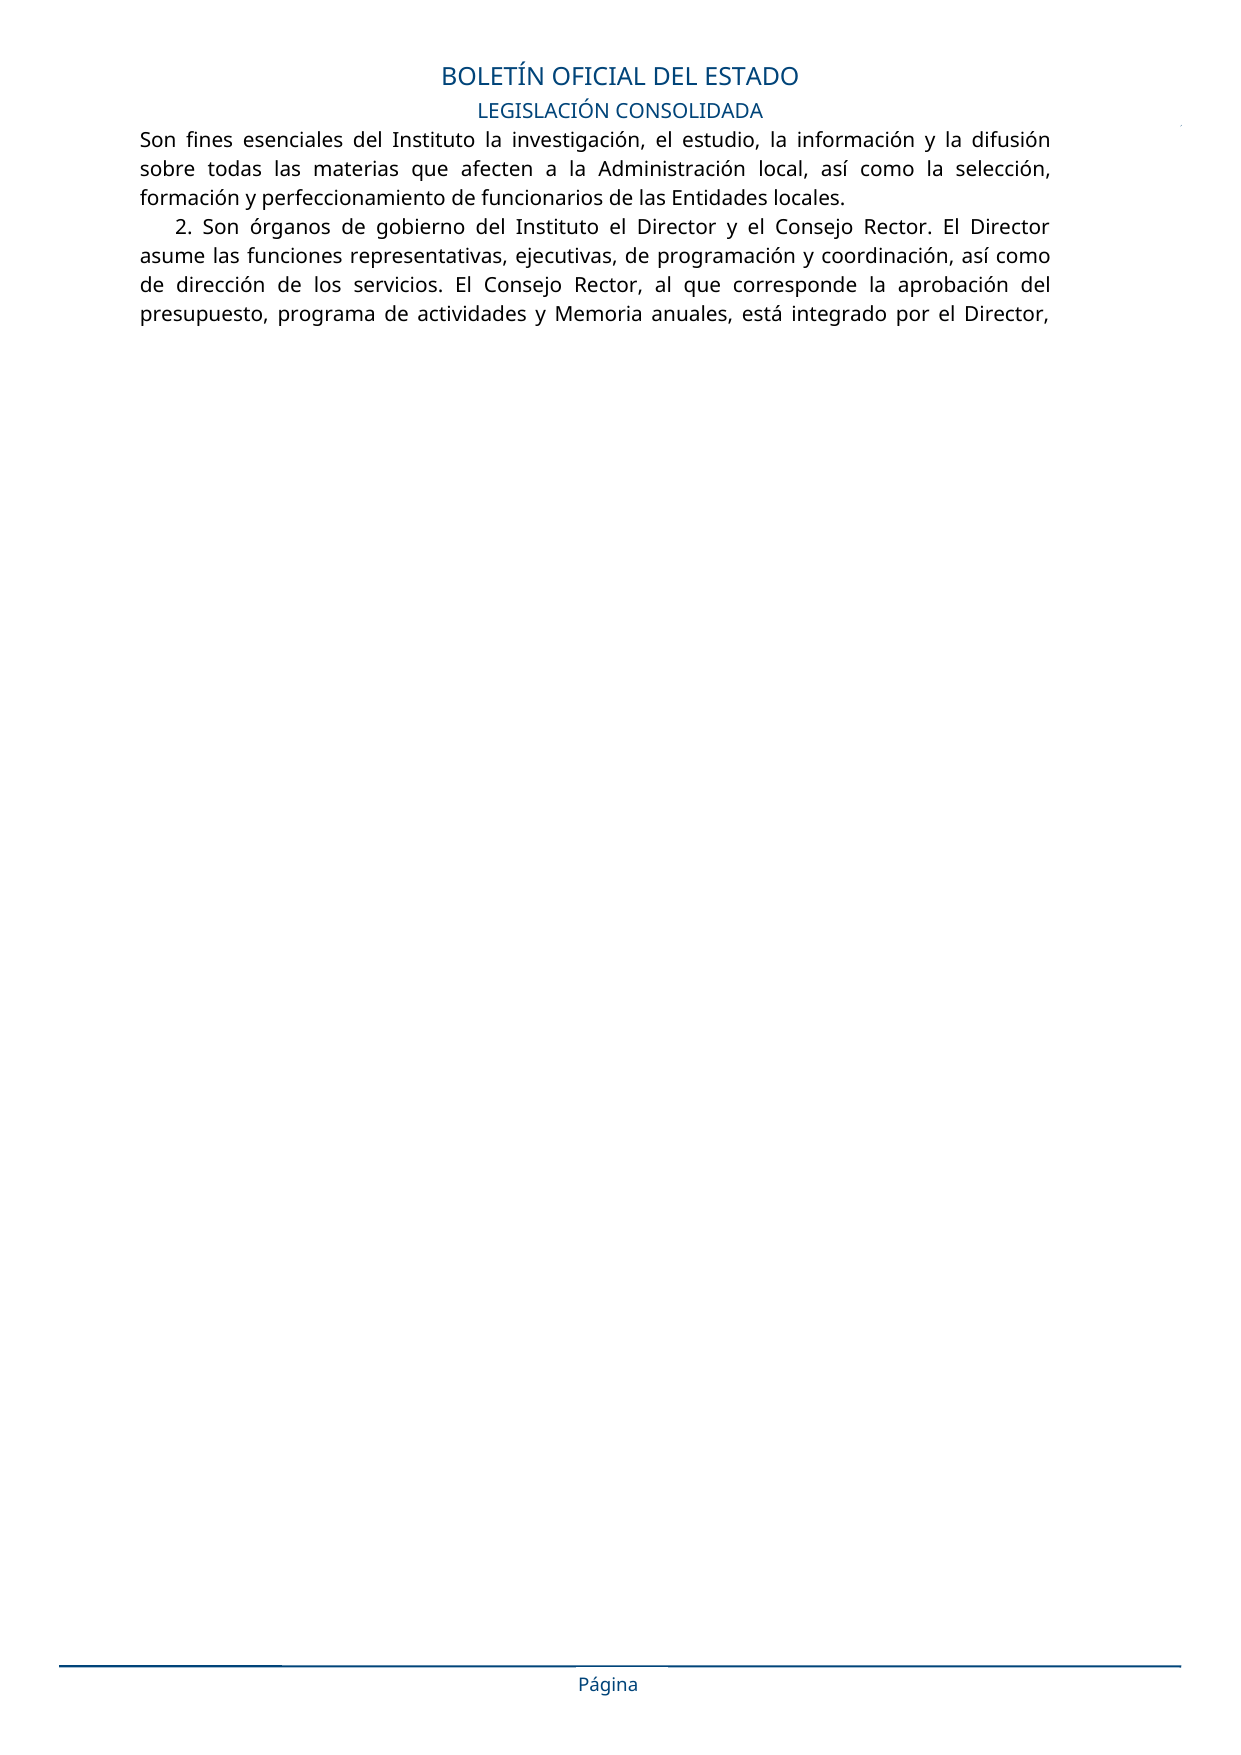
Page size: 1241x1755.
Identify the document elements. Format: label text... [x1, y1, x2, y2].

list Son órganos de gobierno del Instituto el Director y el Consejo Rector. El Director asume las funciones representativas, ejecutivas, de programación y coordinación, así como de dirección de los servicios. El Consejo Rector, al que corresponde la aprobación del presupuesto, programa de actividades y Memoria anuales, está integrado por el Director, [139, 212, 1052, 327]
text Son fines esenciales del Instituto la investigación, el estudio, la información y la difusión sobre todas las materias que afecten a la Administración local, así como la selección, formación y perfeccionamiento de funcionarios de las Entidades locales. [139, 125, 1052, 211]
